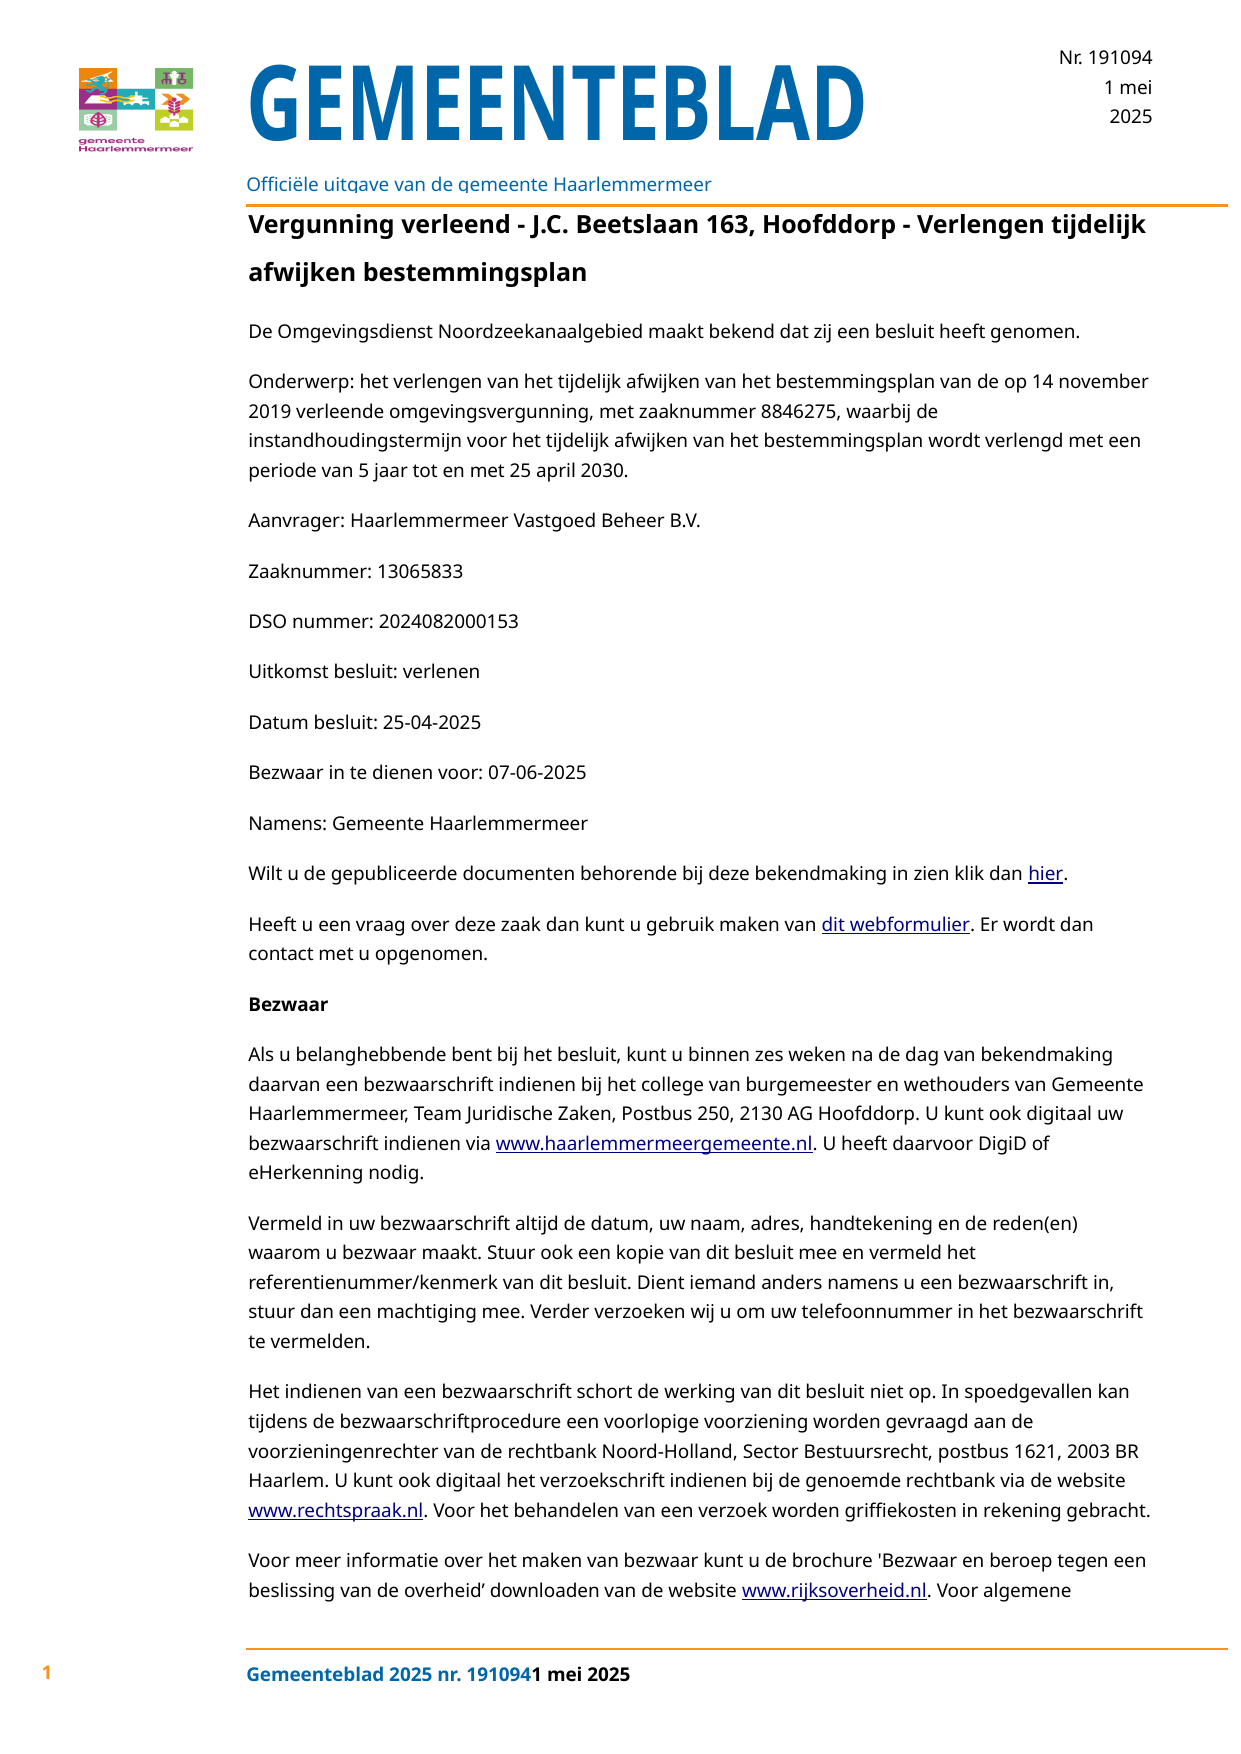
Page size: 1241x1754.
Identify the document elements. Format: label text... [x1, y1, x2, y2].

text Vermeld in uw bezwaarschrift altijd de datum, uw naam, adres, handtekening en de reden(en) waarom u bezwaar maakt. Stuur ook een kopie van dit besluit mee en vermeld het referentienummer/kenmerk van dit besluit. Dient iemand anders namens u een bezwaarschrift in, stuur dan een machtiging mee. Verder verzoeken wij u om uw telefoonnummer in het bezwaarschrift te vermelden. [248, 1210, 1152, 1354]
text Aanvrager: Haarlemmermeer Vastgoed Beheer B.V. [248, 507, 1152, 533]
text Bezwaar in te dienen voor: 07-06-2025 [248, 759, 1152, 785]
text Uitkomst besluit: verlenen [248, 659, 1152, 684]
text Voor meer informatie over het maken van bezwaar kunt u de brochure 'Bezwaar en beroep tegen een beslissing van de overheid’ downloaden van de website www.rijksoverheid.nl. Voor algemene [248, 1547, 1152, 1603]
text Als u belanghebbende bent bij het besluit, kunt u binnen zes weken na de dag van bekendmaking daarvan een bezwaarschrift indienen bij het college van burgemeester en wethouders van Gemeente Haarlemmermeer, Team Juridische Zaken, Postbus 250, 2130 AG Hoofddorp. U kunt ook digitaal uw bezwaarschrift indienen via www.haarlemmermeergemeente.nl. U heeft daarvoor DigiD of eHerkenning nodig. [248, 1041, 1152, 1185]
text Namens: Gemeente Haarlemmermeer [248, 810, 1152, 836]
text Vergunning verleend - J.C. Beetslaan 163, Hoofddorp - Verlengen tijdelijk afwijken bestemmingsplan [248, 207, 1152, 288]
text Wilt u de gepubliceerde documenten behorende bij deze bekendmaking in zien klik dan hier. [248, 860, 1152, 886]
text Bezwaar [248, 991, 1152, 1017]
text Onderwerp: het verlengen van het tijdelijk afwijken van het bestemmingsplan van de op 14 november 2019 verleende omgevingsvergunning, met zaaknummer 8846275, waarbij de instandhoudingstermijn voor het tijdelijk afwijken van het bestemmingsplan wordt verlengd met een periode van 5 jaar tot en met 25 april 2030. [248, 368, 1152, 483]
picture [41, 47, 231, 172]
text Het indienen van een bezwaarschrift schort de werking van dit besluit niet op. In spoedgevallen kan tijdens de bezwaarschriftprocedure een voorlopige voorziening worden gevraagd aan de voorzieningenrechter van de rechtbank Noord-Holland, Sector Bestuursrecht, postbus 1621, 2003 BR Haarlem. U kunt ook digitaal het verzoekschrift indienen bij de genoemde rechtbank via de website www.rechtspraak.nl. Voor het behandelen van een verzoek worden griffiekosten in rekening gebracht. [248, 1379, 1152, 1523]
text DSO nummer: 2024082000153 [248, 608, 1152, 634]
text Heeft u een vraag over deze zaak dan kunt u gebruik maken van dit webformulier. Er wordt dan contact met u opgenomen. [248, 911, 1152, 966]
text De Omgevingsdienst Noordzeekanaalgebied maakt bekend dat zij een besluit heeft genomen. [248, 318, 1152, 344]
text Zaaknummer: 13065833 [248, 558, 1152, 584]
text Datum besluit: 25-04-2025 [248, 709, 1152, 735]
